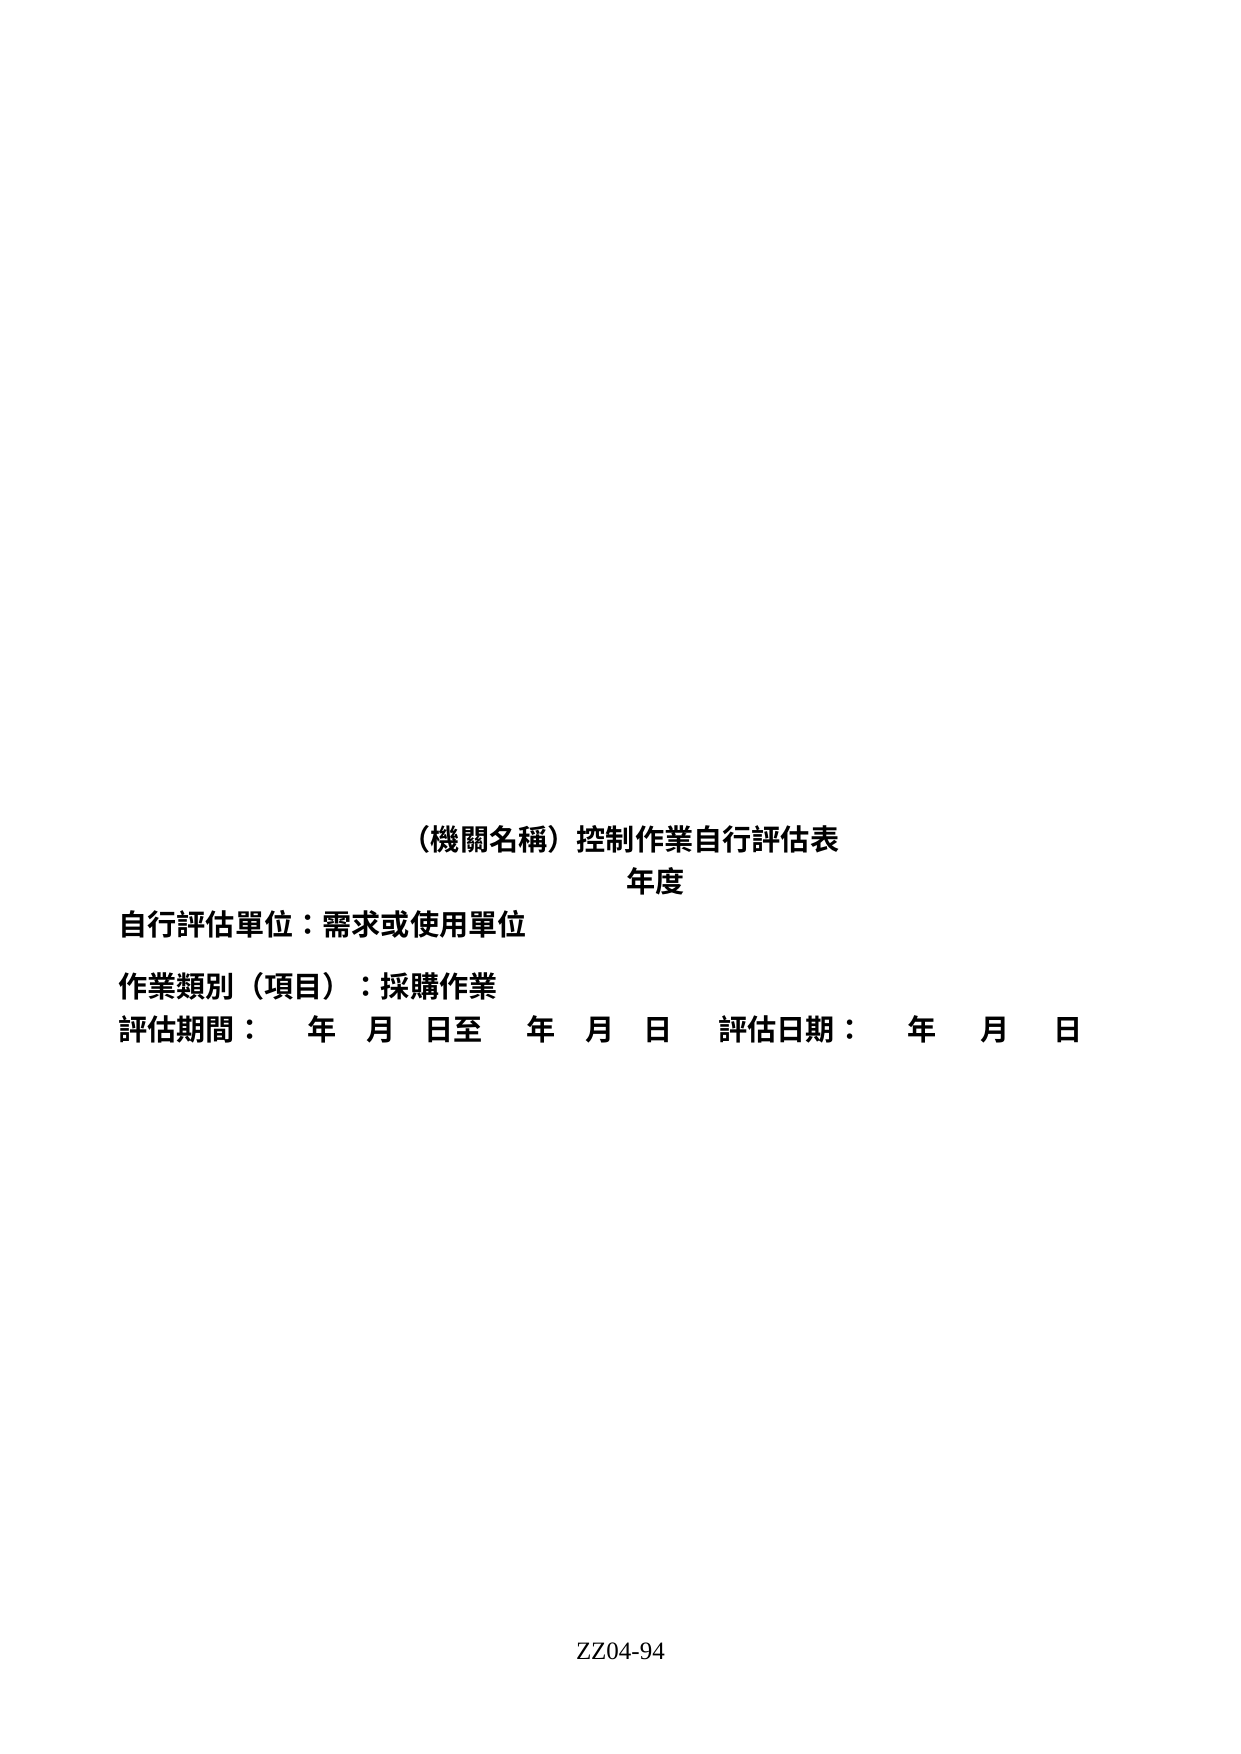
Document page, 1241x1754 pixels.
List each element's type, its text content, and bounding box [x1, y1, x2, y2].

text 作業類別（項目）：採購作業 [118, 943, 1122, 1006]
text （機關名稱）控制作業自行評估表 [118, 817, 1122, 859]
text 評估期間： 年 月 日至 年 月 日 評估日期： 年 月 日 [118, 1006, 1122, 1048]
text 年度 [118, 859, 1122, 901]
text 自行評估單位：需求或使用單位 [118, 901, 1122, 943]
